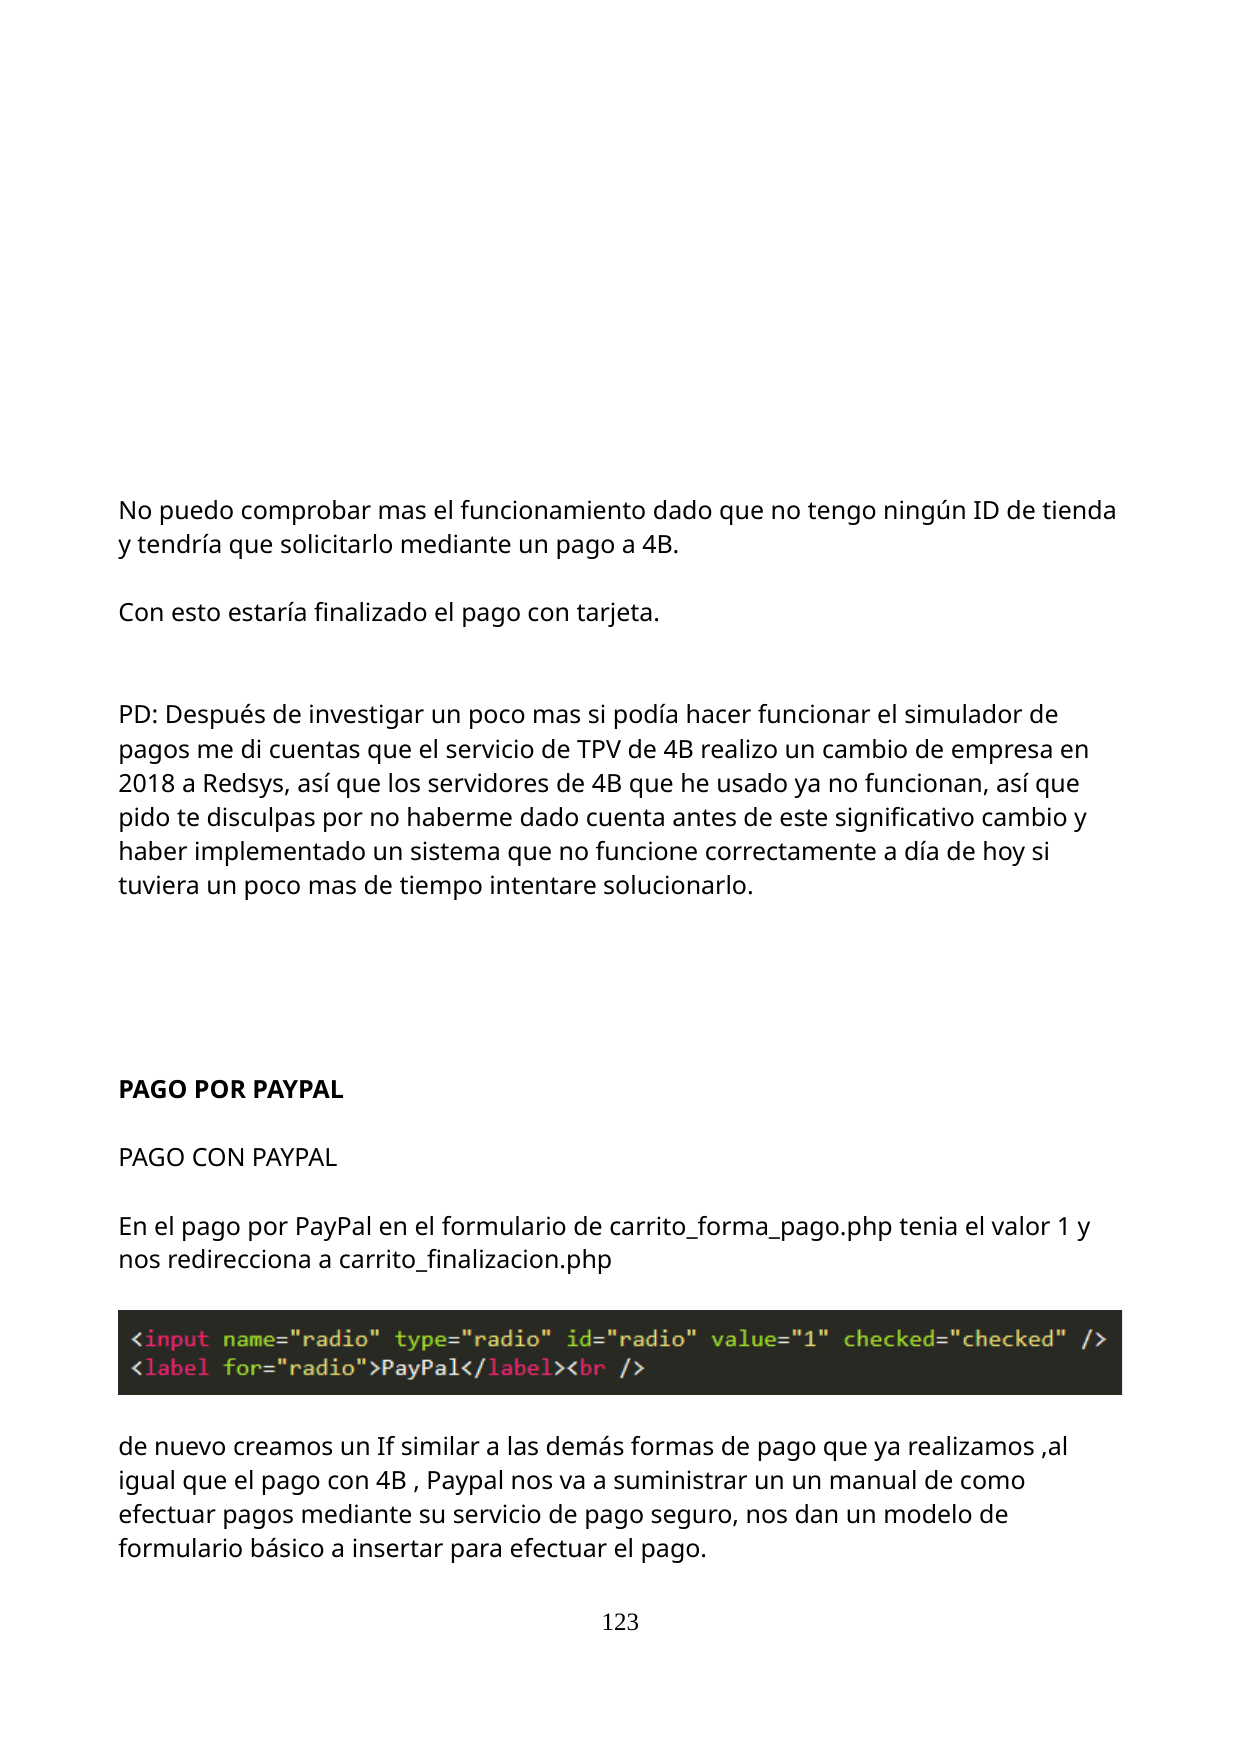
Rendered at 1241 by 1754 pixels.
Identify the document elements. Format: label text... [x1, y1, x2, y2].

text No puedo comprobar mas el funcionamiento dado que no tengo ningún ID de tienda y tendría que solicitarlo mediante un pago a 4B. [118, 493, 1122, 561]
text de nuevo creamos un If similar a las demás formas de pago que ya realizamos ,al igual que el pago con 4B , Paypal nos va a suministrar un un manual de como efectuar pagos mediante su servicio de pago seguro, nos dan un modelo de formulario básico a insertar para efectuar el pago. [118, 1428, 1122, 1564]
text PD: Después de investigar un poco mas si podía hacer funcionar el simulador de pagos me di cuentas que el servicio de TPV de 4B realizo un cambio de empresa en 2018 a Redsys, así que los servidores de 4B que he usado ya no funcionan, así que pido te disculpas por no haberme dado cuenta antes de este significativo cambio y haber implementado un sistema que no funcione correctamente a día de hoy si tuviera un poco mas de tiempo intentare solucionarlo. [118, 697, 1122, 902]
picture [118, 1310, 1123, 1395]
text Con esto estaría finalizado el pago con tarjeta. [118, 595, 1122, 629]
text PAGO CON PAYPAL [118, 1140, 1122, 1174]
text En el pago por PayPal en el formulario de carrito_forma_pago.php tenia el valor 1 y nos redirecciona a carrito_finalizacion.php [118, 1208, 1122, 1276]
text PAGO POR PAYPAL [118, 1072, 1122, 1106]
